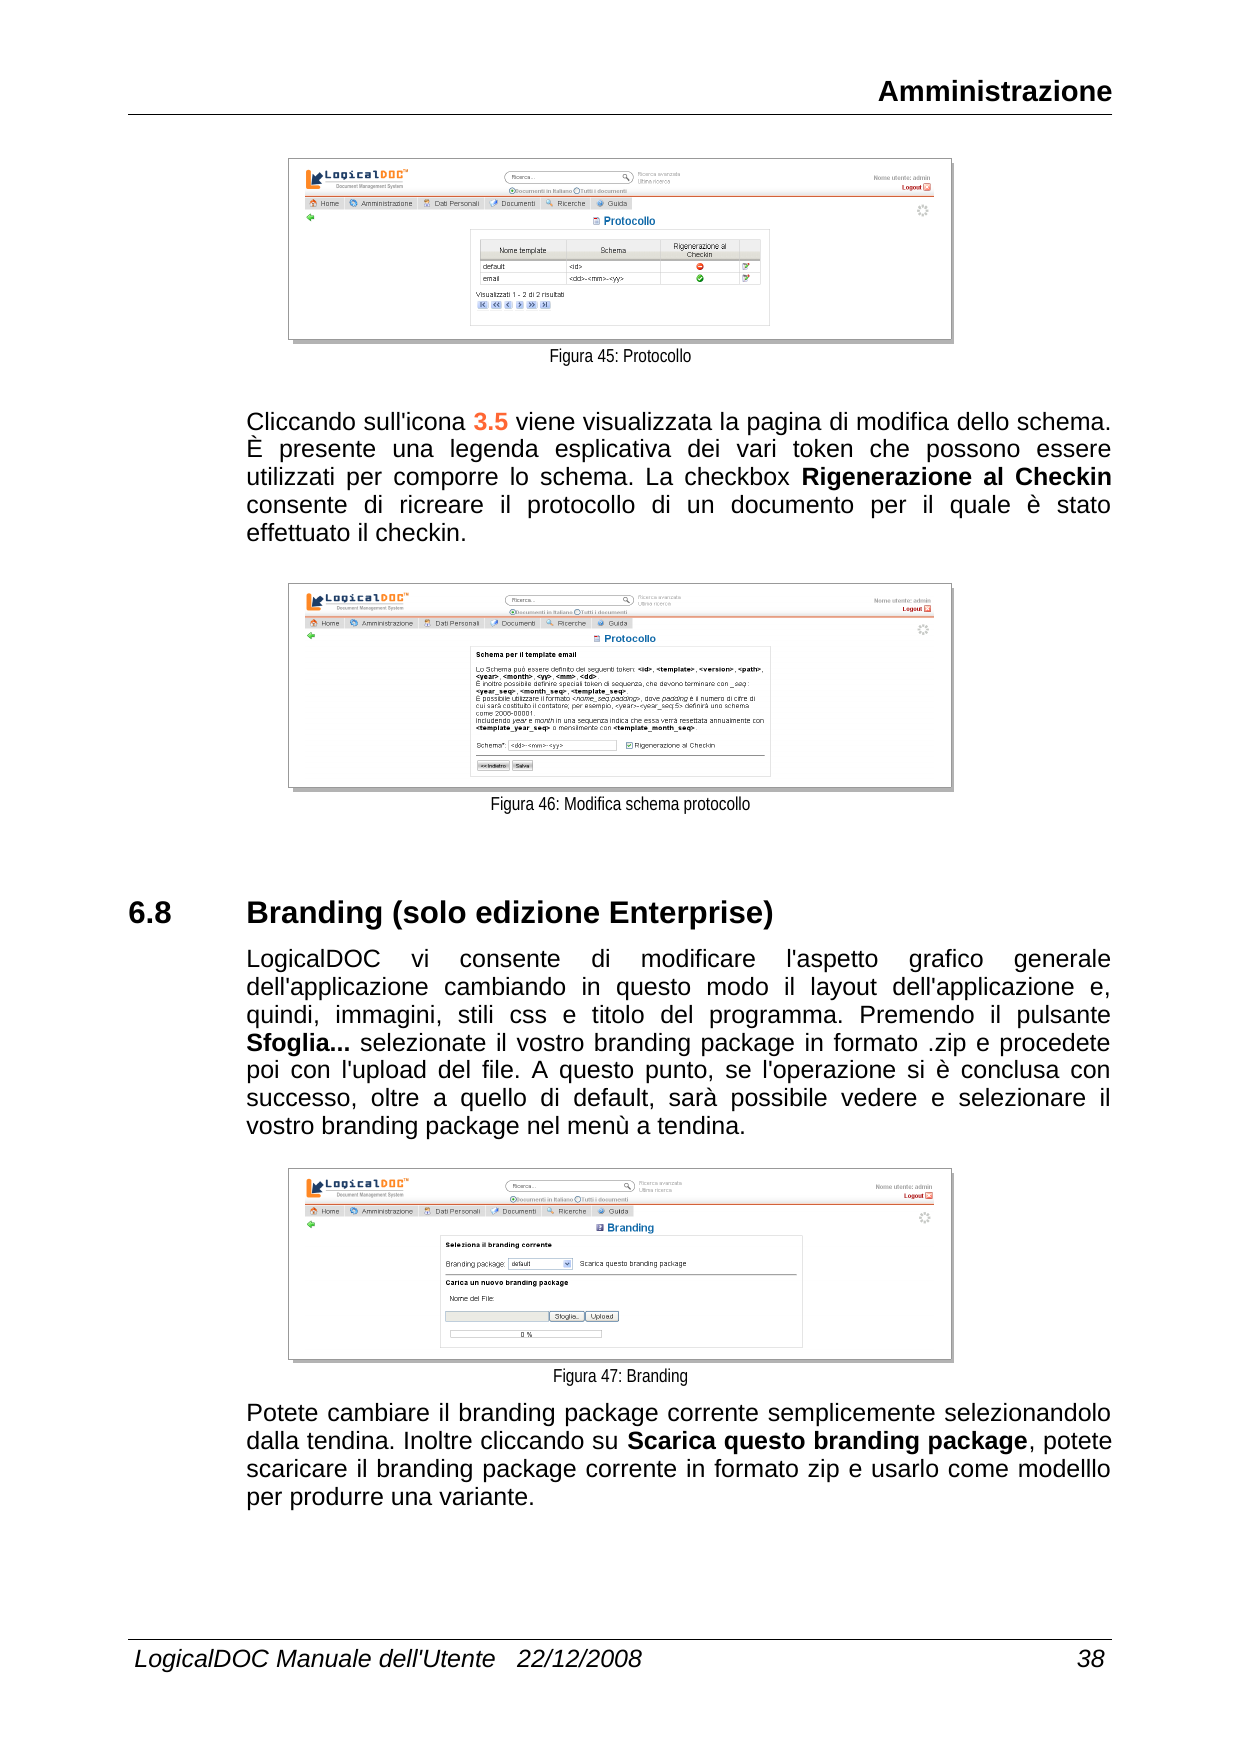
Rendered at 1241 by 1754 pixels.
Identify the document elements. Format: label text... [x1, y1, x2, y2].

text LogicalDOC vi consente di modificare l'aspetto grafico generale dell'applicazione cambiando in questo modo il layout dell'applicazione e, quindi, immagini, stili css e titolo del programma. Premendo il pulsante Sfoglia... selezionate il vostro branding package in formato .zip e procedete poi con l'upload del file. A questo punto, se l'operazione si è conclusa con successo, oltre a quello di default, sarà possibile vedere e selezionare il vostro branding package nel menù a tendina. [246, 944, 1112, 1140]
text Figura 47: Branding [288, 1360, 952, 1386]
picture [305, 592, 934, 779]
text Figura 45: Protocollo [288, 340, 952, 367]
text Figura 46: Modifica schema protocollo [288, 788, 952, 815]
picture [305, 167, 934, 330]
subtitle Branding (solo edizione Enterprise) [128, 895, 1112, 930]
text Potete cambiare il branding package corrente semplicemente selezionandolo dalla tendina. Inoltre cliccando su Scarica questo branding package, potete scaricare il branding package corrente in formato zip e usarlo come modelllo per produrre una variante. [246, 1140, 1112, 1511]
text Cliccando sull'icona 3.5 viene visualizzata la pagina di modifica dello schema. È presente una legenda esplicativa dei vari token che possono essere utilizzati per comporre lo schema. La checkbox Rigenerazione al Checkin consente di ricreare il protocollo di un documento per il quale è stato effettuato il checkin. [246, 407, 1112, 547]
picture [305, 1177, 934, 1350]
